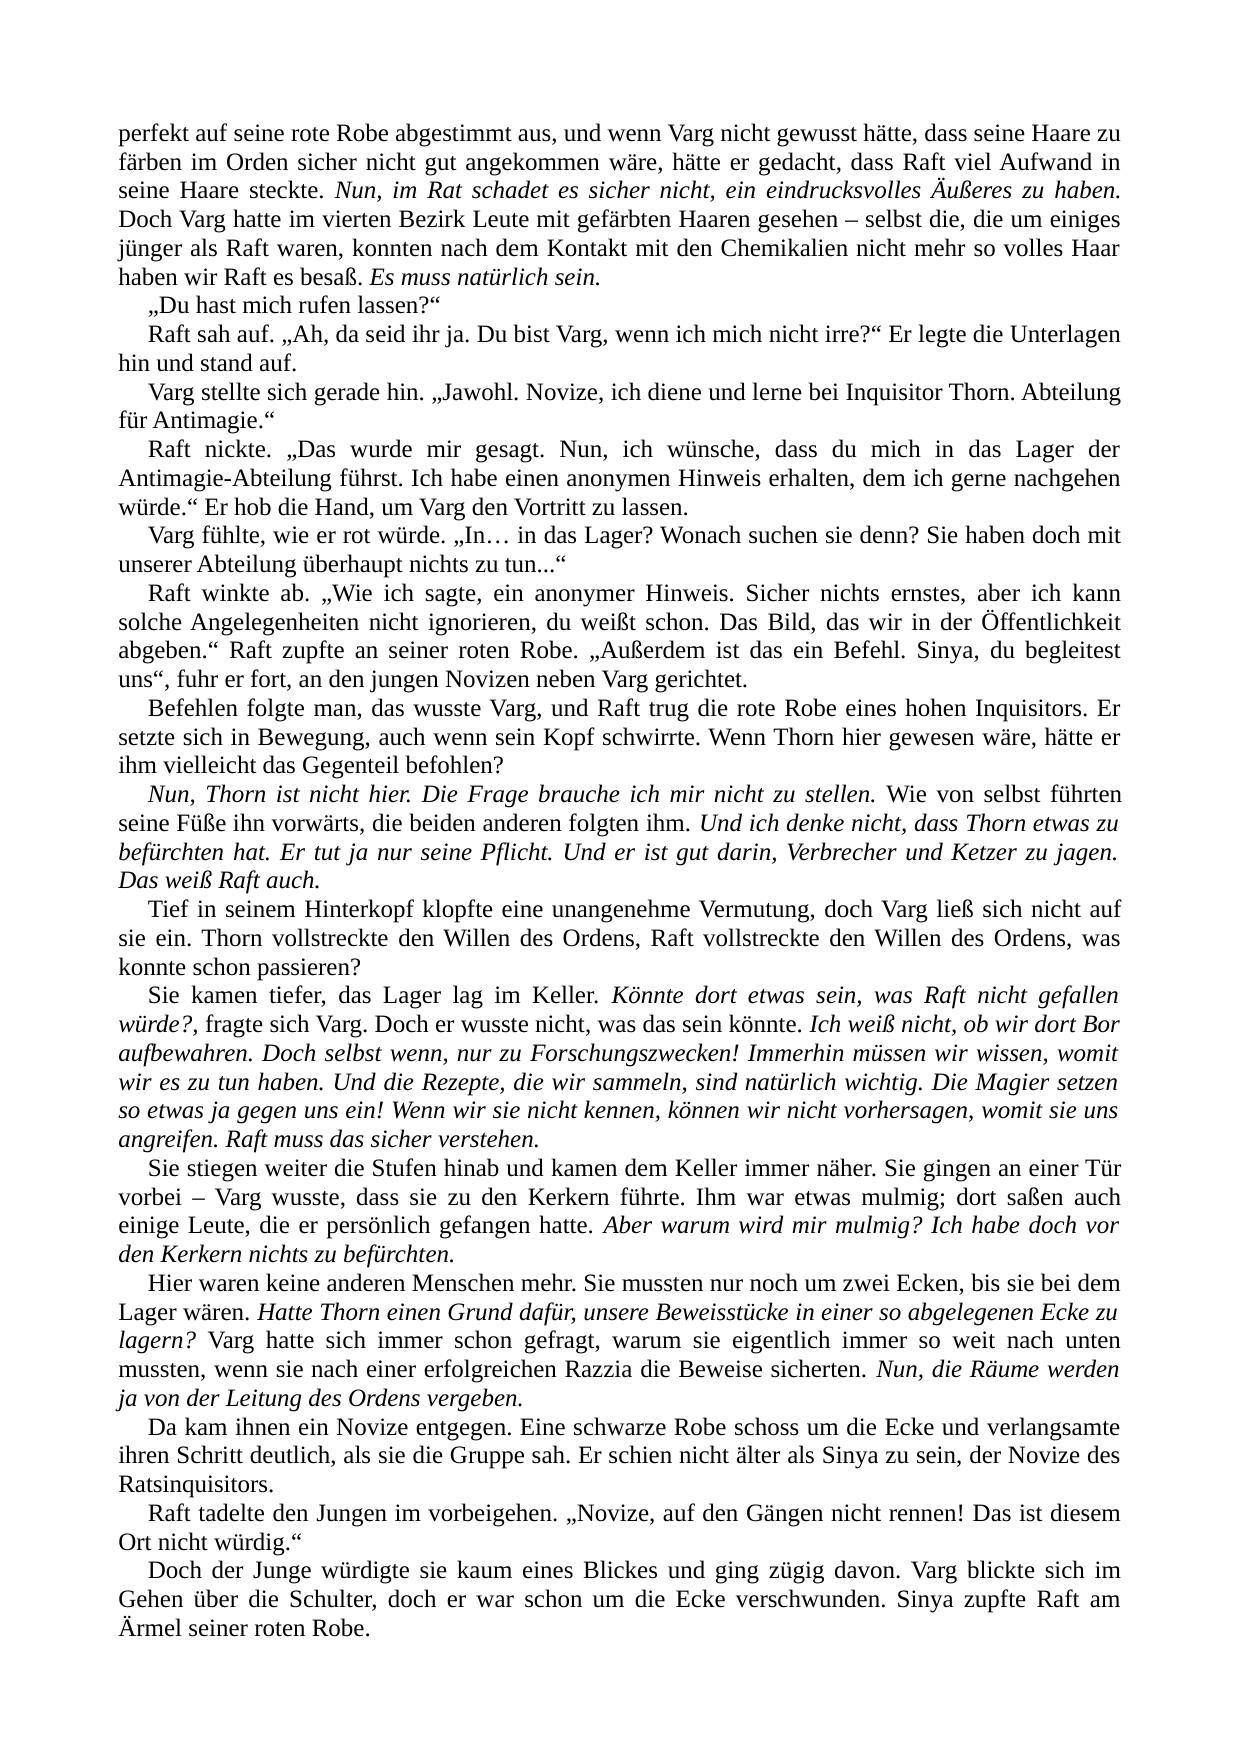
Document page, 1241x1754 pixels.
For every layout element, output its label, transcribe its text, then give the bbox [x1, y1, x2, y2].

text Varg stellte sich gerade hin. „Jawohl. Novize, ich diene und lerne bei Inquisitor Thorn. Abteilung für Antimagie.“ [118, 377, 1122, 434]
text Raft tadelte den Jungen im vorbeigehen. „Novize, auf den Gängen nicht rennen! Das ist diesem Ort nicht würdig.“ [118, 1498, 1122, 1556]
text Varg fühlte, wie er rot würde. „In… in das Lager? Wonach suchen sie denn? Sie haben doch mit unserer Abteilung überhaupt nichts zu tun...“ [118, 521, 1122, 578]
text „Du hast mich rufen lassen?“ [118, 291, 1122, 319]
text Sie stiegen weiter die Stufen hinab und kamen dem Keller immer näher. Sie gingen an einer Tür vorbei – Varg wusste, dass sie zu den Kerkern führte. Ihm war etwas mulmig; dort saßen auch einige Leute, die er persönlich gefangen hatte. Aber warum wird mir mulmig? Ich habe doch vor den Kerkern nichts zu befürchten. [118, 1153, 1122, 1268]
text Raft winkte ab. „Wie ich sagte, ein anonymer Hinweis. Sicher nichts ernstes, aber ich kann solche Angelegenheiten nicht ignorieren, du weißt schon. Das Bild, das wir in der Öffentlichkeit abgeben.“ Raft zupfte an seiner roten Robe. „Außerdem ist das ein Befehl. Sinya, du begleitest uns“, fuhr er fort, an den jungen Novizen neben Varg gerichtet. [118, 578, 1122, 693]
text Da kam ihnen ein Novize entgegen. Eine schwarze Robe schoss um die Ecke und verlangsamte ihren Schritt deutlich, als sie die Gruppe sah. Er schien nicht älter als Sinya zu sein, der Novize des Ratsinquisitors. [118, 1412, 1122, 1498]
text Tief in seinem Hinterkopf klopfte eine unangenehme Vermutung, doch Varg ließ sich nicht auf sie ein. Thorn vollstreckte den Willen des Ordens, Raft vollstreckte den Willen des Ordens, was konnte schon passieren? [118, 894, 1122, 981]
text Raft nickte. „Das wurde mir gesagt. Nun, ich wünsche, dass du mich in das Lager der Antimagie-Abteilung führst. Ich habe einen anonymen Hinweis erhalten, dem ich gerne nachgehen würde.“ Er hob die Hand, um Varg den Vortritt zu lassen. [118, 434, 1122, 521]
text Raft sah auf. „Ah, da seid ihr ja. Du bist Varg, wenn ich mich nicht irre?“ Er legte die Unterlagen hin und stand auf. [118, 319, 1122, 377]
text Hier waren keine anderen Menschen mehr. Sie mussten nur noch um zwei Ecken, bis sie bei dem Lager wären. Hatte Thorn einen Grund dafür, unsere Beweisstücke in einer so abgelegenen Ecke zu lagern? Varg hatte sich immer schon gefragt, warum sie eigentlich immer so weit nach unten mussten, wenn sie nach einer erfolgreichen Razzia die Beweise sicherten. Nun, die Räume werden ja von der Leitung des Ordens vergeben. [118, 1268, 1122, 1412]
text Befehlen folgte man, das wusste Varg, und Raft trug die rote Robe eines hohen Inquisitors. Er setzte sich in Bewegung, auch wenn sein Kopf schwirrte. Wenn Thorn hier gewesen wäre, hätte er ihm vielleicht das Gegenteil befohlen? [118, 693, 1122, 779]
text perfekt auf seine rote Robe abgestimmt aus, und wenn Varg nicht gewusst hätte, dass seine Haare zu färben im Orden sicher nicht gut angekommen wäre, hätte er gedacht, dass Raft viel Aufwand in seine Haare steckte. Nun, im Rat schadet es sicher nicht, ein eindrucksvolles Äußeres zu haben. Doch Varg hatte im vierten Bezirk Leute mit gefärbten Haaren gesehen – selbst die, die um einiges jünger als Raft waren, konnten nach dem Kontakt mit den Chemikalien nicht mehr so volles Haar haben wir Raft es besaß. Es muss natürlich sein. [118, 118, 1122, 291]
text Doch der Junge würdigte sie kaum eines Blickes und ging zügig davon. Varg blickte sich im Gehen über die Schulter, doch er war schon um die Ecke verschwunden. Sinya zupfte Raft am Ärmel seiner roten Robe. [118, 1556, 1122, 1642]
text Sie kamen tiefer, das Lager lag im Keller. Könnte dort etwas sein, was Raft nicht gefallen würde?, fragte sich Varg. Doch er wusste nicht, was das sein könnte. Ich weiß nicht, ob wir dort Bor aufbewahren. Doch selbst wenn, nur zu Forschungszwecken! Immerhin müssen wir wissen, womit wir es zu tun haben. Und die Rezepte, die wir sammeln, sind natürlich wichtig. Die Magier setzen so etwas ja gegen uns ein! Wenn wir sie nicht kennen, können wir nicht vorhersagen, womit sie uns angreifen. Raft muss das sicher verstehen. [118, 981, 1122, 1153]
text Nun, Thorn ist nicht hier. Die Frage brauche ich mir nicht zu stellen. Wie von selbst führten seine Füße ihn vorwärts, die beiden anderen folgten ihm. Und ich denke nicht, dass Thorn etwas zu befürchten hat. Er tut ja nur seine Pflicht. Und er ist gut darin, Verbrecher und Ketzer zu jagen. Das weiß Raft auch. [118, 779, 1122, 894]
